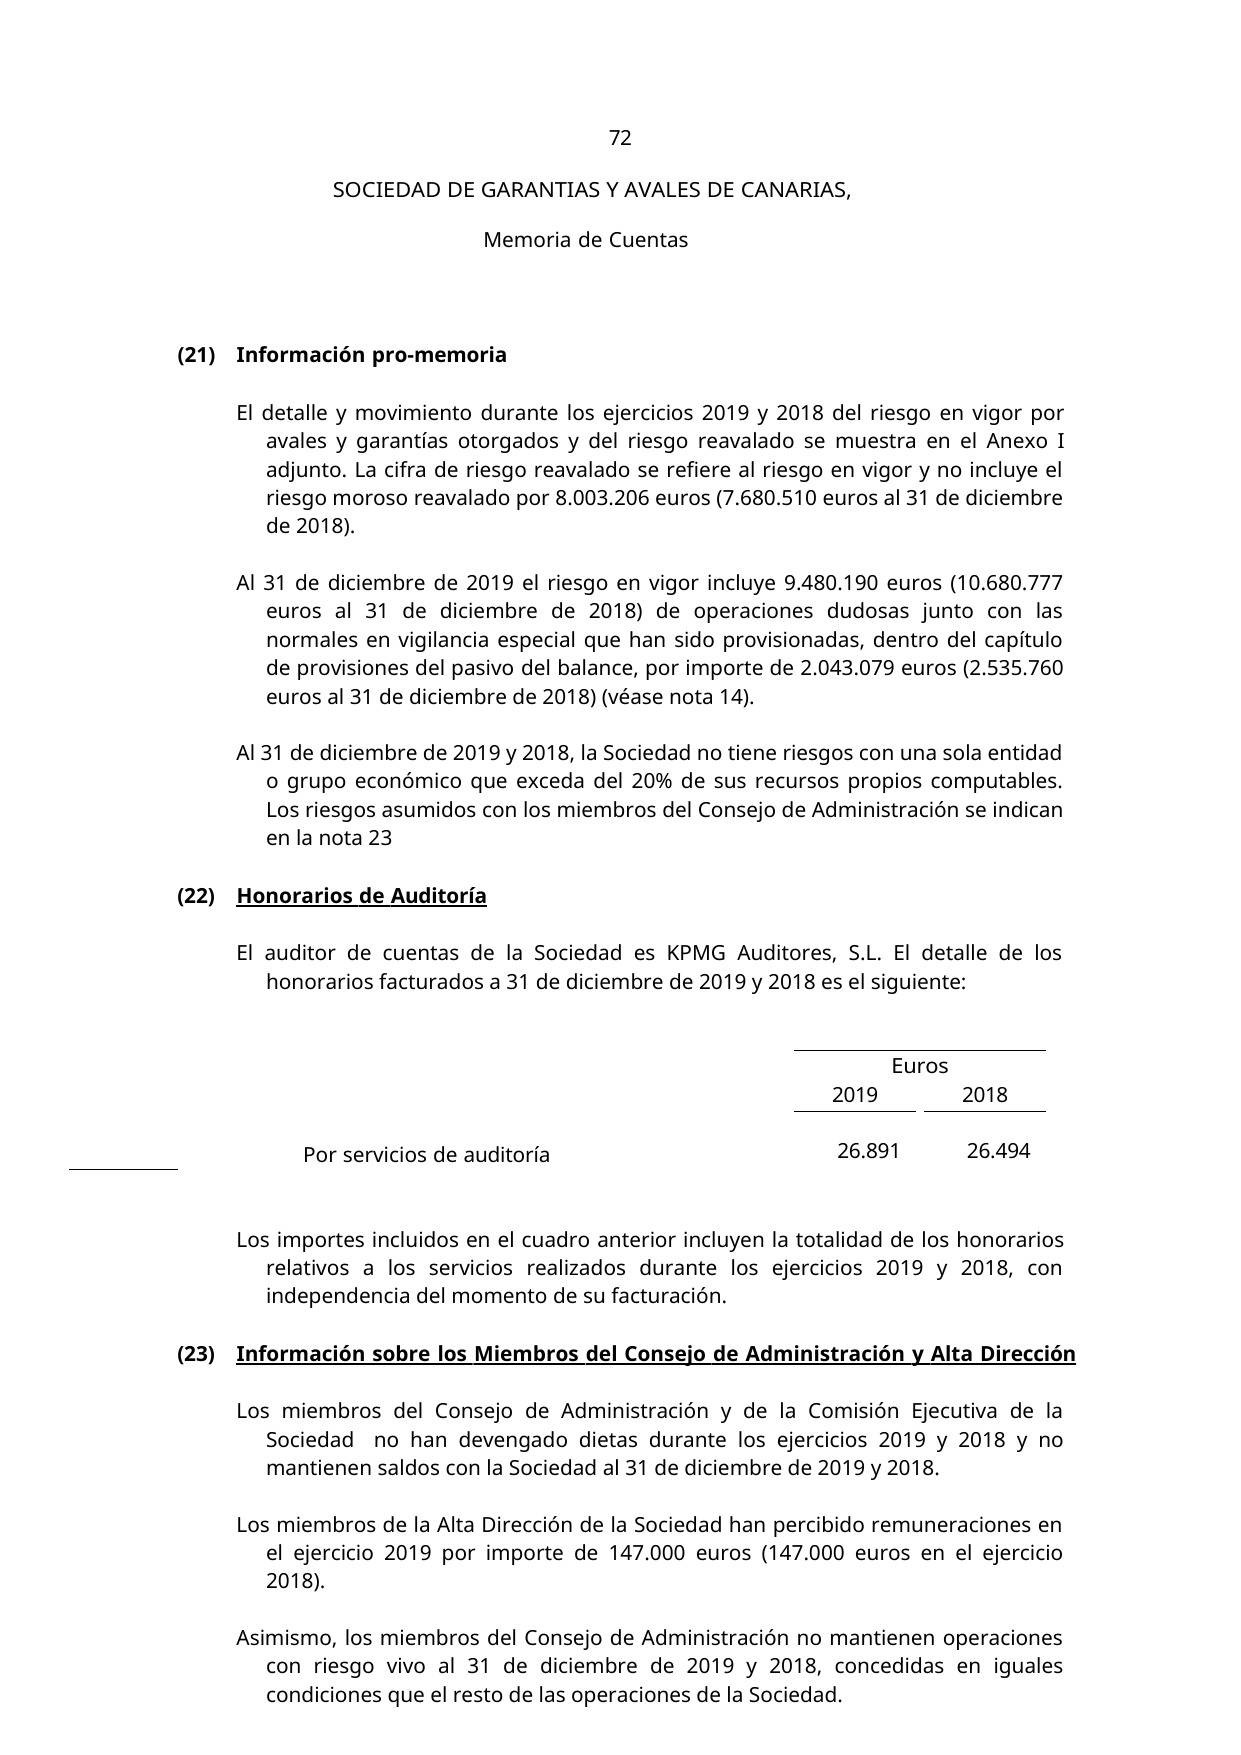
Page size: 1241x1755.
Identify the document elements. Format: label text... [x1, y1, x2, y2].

text Al 31 de diciembre de 2019 el riesgo en vigor incluye 9.480.190 euros (10.680.777 euros al 31 de diciembre de 2018) de operaciones dudosas junto con las normales en vigilancia especial que han sido provisionadas, dentro del capítulo de provisiones del pasivo del balance, por importe de 2.043.079 euros (2.535.760 euros al 31 de diciembre de 2018) (véase nota 14). [236, 568, 1064, 710]
list Información sobre los Miembros del Consejo de Administración y Alta Dirección [177, 1339, 1170, 1367]
text 2019 2018 [671, 1080, 1170, 1108]
text Por servicios de auditoría 26.891 26.494 [303, 1136, 1170, 1168]
text Euros [670, 1022, 1170, 1080]
text El detalle y movimiento durante los ejercicios 2019 y 2018 del riesgo en vigor por avales y garantías otorgados y del riesgo reavalado se muestra en el Anexo I adjunto. La cifra de riesgo reavalado se refiere al riesgo en vigor y no incluye el riesgo moroso reavalado por 8.003.206 euros (7.680.510 euros al 31 de diciembre de 2018). [236, 398, 1064, 540]
list Información pro-memoria [177, 341, 1170, 369]
list Honorarios de Auditoría [177, 881, 1170, 909]
text Los miembros de la Alta Dirección de la Sociedad han percibido remuneraciones en el ejercicio 2019 por importe de 147.000 euros (147.000 euros en el ejercicio 2018). [236, 1510, 1064, 1595]
text El auditor de cuentas de la Sociedad es KPMG Auditores, S.L. El detalle de los honorarios facturados a 31 de diciembre de 2019 y 2018 es el siguiente: [236, 938, 1064, 995]
text Al 31 de diciembre de 2019 y 2018, la Sociedad no tiene riesgos con una sola entidad o grupo económico que exceda del 20% de sus recursos propios computables. Los riesgos asumidos con los miembros del Consejo de Administración se indican en la nota 23 [236, 738, 1064, 852]
text Los importes incluidos en el cuadro anterior incluyen la totalidad de los honorarios relativos a los servicios realizados durante los ejercicios 2019 y 2018, con independencia del momento de su facturación. [236, 1225, 1064, 1310]
text Los miembros del Consejo de Administración y de la Comisión Ejecutiva de la Sociedad no han devengado dietas durante los ejercicios 2019 y 2018 y no mantienen saldos con la Sociedad al 31 de diciembre de 2019 y 2018. [236, 1396, 1064, 1482]
text Asimismo, los miembros del Consejo de Administración no mantienen operaciones con riesgo vivo al 31 de diciembre de 2019 y 2018, concedidas en iguales condiciones que el resto de las operaciones de la Sociedad. [236, 1623, 1064, 1708]
